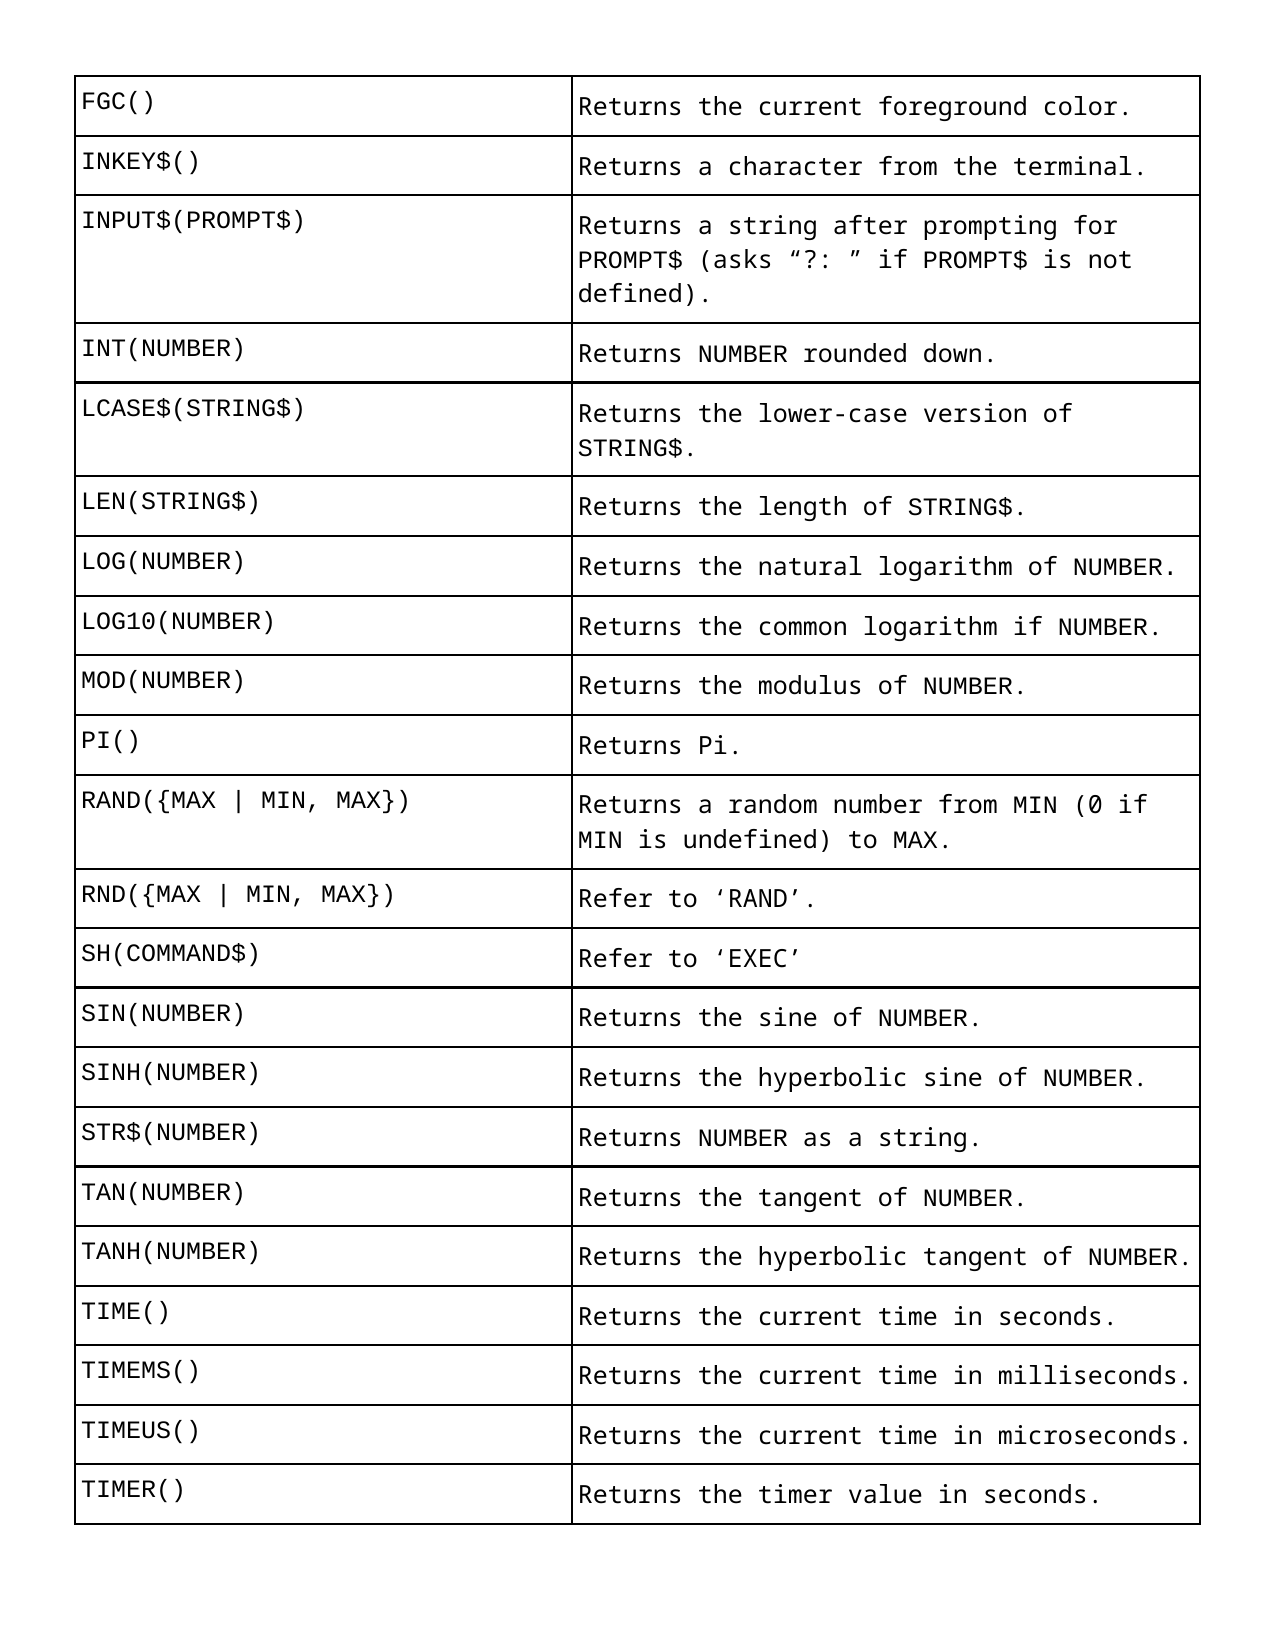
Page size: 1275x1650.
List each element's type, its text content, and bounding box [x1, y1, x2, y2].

table_cell Returns NUMBER as a string. [573, 1108, 1199, 1165]
table_cell TIMEUS() [76, 1406, 571, 1463]
table_cell Returns the current time in milliseconds. [573, 1346, 1199, 1404]
table_cell Returns the length of STRING$. [573, 477, 1199, 535]
table_cell Returns the modulus of NUMBER. [573, 656, 1199, 714]
table_cell TAN(NUMBER) [76, 1168, 571, 1225]
table_cell SH(COMMAND$) [76, 929, 571, 986]
table_cell Returns a string after prompting for PROMPT$ (asks “?: ” if PROMPT$ is not defined). [573, 196, 1199, 322]
table_cell Returns the hyperbolic sine of NUMBER. [573, 1048, 1199, 1106]
table_cell Returns a random number from MIN (0 if MIN is undefined) to MAX. [573, 776, 1199, 867]
table_cell TIMER() [76, 1465, 571, 1523]
table_cell Returns Pi. [573, 716, 1199, 773]
table_cell Returns the sine of NUMBER. [573, 989, 1199, 1046]
table_cell Returns the timer value in seconds. [573, 1465, 1199, 1523]
table_cell INKEY$() [76, 137, 571, 194]
table_cell Returns the natural logarithm of NUMBER. [573, 537, 1199, 594]
table_cell TIME() [76, 1287, 571, 1344]
table_cell Returns the current time in microseconds. [573, 1406, 1199, 1463]
table_cell MOD(NUMBER) [76, 656, 571, 714]
table_cell INT(NUMBER) [76, 324, 571, 381]
table_cell TANH(NUMBER) [76, 1227, 571, 1285]
table_cell Refer to ‘RAND’. [573, 870, 1199, 927]
table_cell STR$(NUMBER) [76, 1108, 571, 1165]
table_cell Returns a character from the terminal. [573, 137, 1199, 194]
table_cell Returns NUMBER rounded down. [573, 324, 1199, 381]
table_cell LEN(STRING$) [76, 477, 571, 535]
table_cell Returns the current foreground color. [573, 77, 1199, 134]
table_cell TIMEMS() [76, 1346, 571, 1404]
table_cell Returns the tangent of NUMBER. [573, 1168, 1199, 1225]
table_cell PI() [76, 716, 571, 773]
table_cell Refer to ‘EXEC’ [573, 929, 1199, 986]
table_cell Returns the common logarithm if NUMBER. [573, 597, 1199, 654]
table_cell SIN(NUMBER) [76, 989, 571, 1046]
table_cell LOG10(NUMBER) [76, 597, 571, 654]
table_cell RAND({MAX | MIN, MAX}) [76, 776, 571, 867]
table_cell LOG(NUMBER) [76, 537, 571, 594]
table_cell RND({MAX | MIN, MAX}) [76, 870, 571, 927]
table_cell FGC() [76, 77, 571, 134]
table_cell Returns the current time in seconds. [573, 1287, 1199, 1344]
table_cell LCASE$(STRING$) [76, 384, 571, 475]
table_cell SINH(NUMBER) [76, 1048, 571, 1106]
table_cell Returns the hyperbolic tangent of NUMBER. [573, 1227, 1199, 1285]
table_cell INPUT$(PROMPT$) [76, 196, 571, 322]
table_cell Returns the lower-case version of STRING$. [573, 384, 1199, 475]
